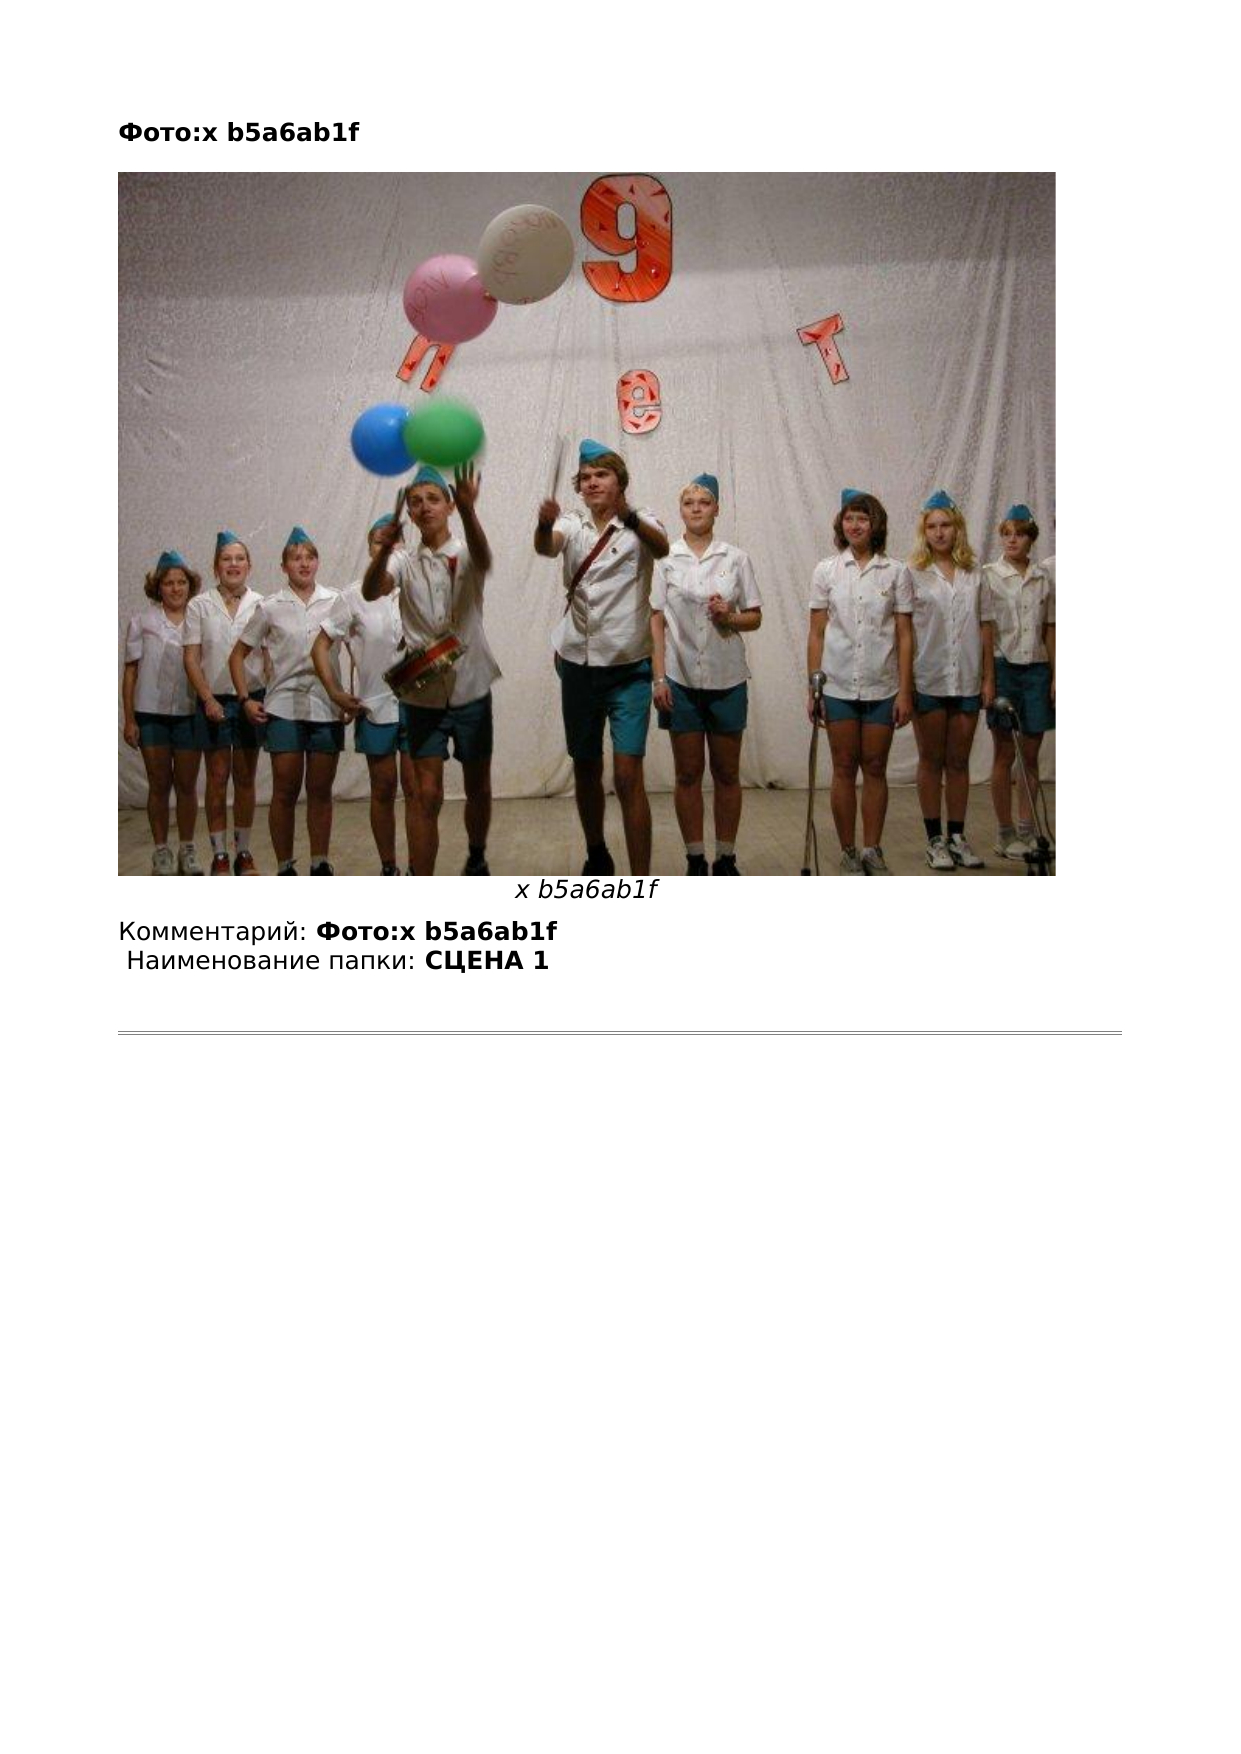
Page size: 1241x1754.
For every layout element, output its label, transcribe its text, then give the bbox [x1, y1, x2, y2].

text Комментарий: Фото:x b5a6ab1f Наименование папки: СЦЕНА 1 [118, 917, 1122, 1004]
subtitle Фото:x b5a6ab1f [118, 118, 1122, 147]
picture [118, 172, 1056, 876]
text x b5a6ab1f [118, 876, 1056, 904]
